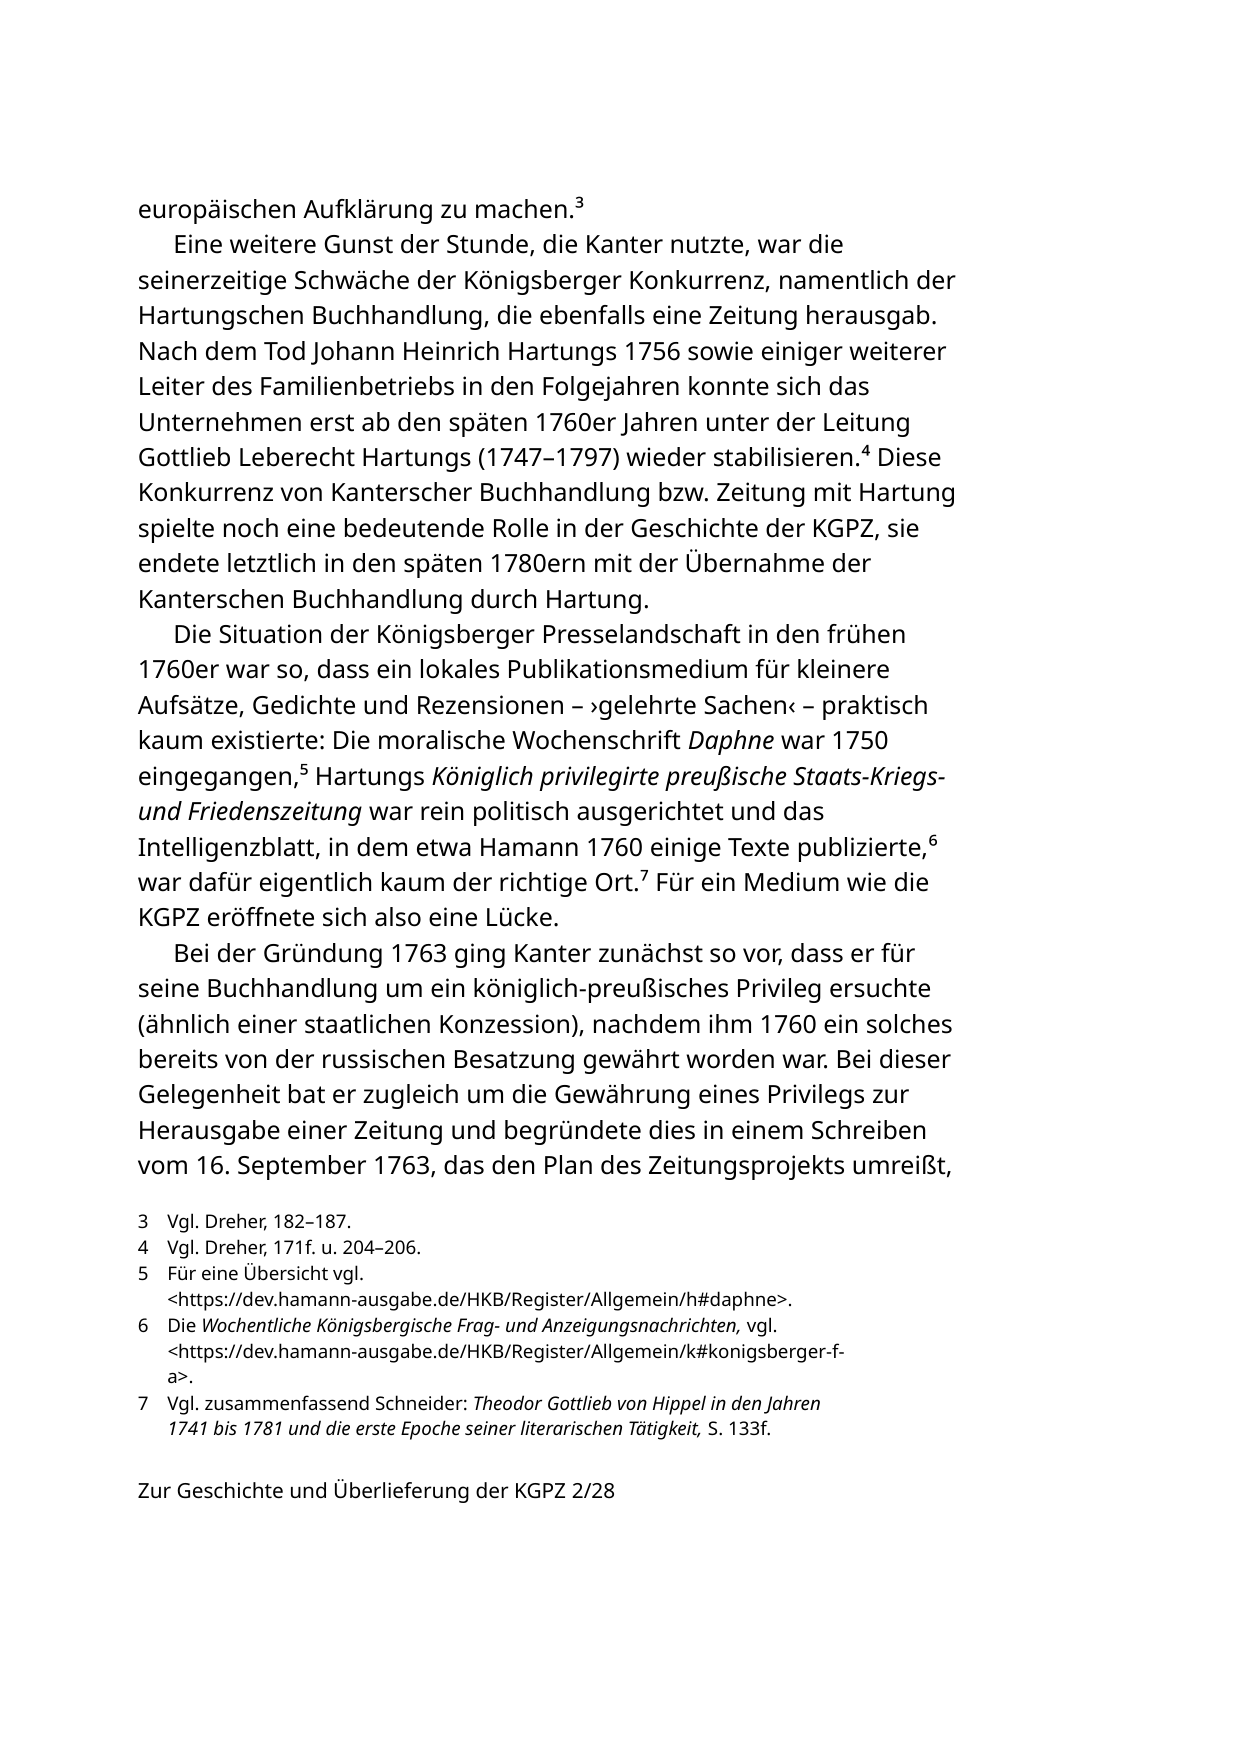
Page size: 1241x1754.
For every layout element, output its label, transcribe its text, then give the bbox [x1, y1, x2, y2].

text Vgl. zusammenfassend Schneider: Theodor Gottlieb von Hippel in den Jahren 1741 bis 1781 und die erste Epoche seiner literarischen Tätigkeit, S. 133f. [138, 1389, 846, 1441]
text Für eine Übersicht vgl. <https://dev.hamann-ausgabe.de/HKB/Register/Allgemein/h#daphne>. [138, 1259, 846, 1311]
text Vgl. Dreher, 171f. u. 204–206. [138, 1233, 846, 1259]
text Vgl. Dreher, 182–187. [138, 1208, 846, 1233]
text Eine weitere Gunst der Stunde, die Kanter nutzte, war die seinerzeitige Schwäche der Königsberger Konkurrenz, namentlich der Hartungschen Buchhandlung, die ebenfalls eine Zeitung herausgab. Nach dem Tod Johann Heinrich Hartungs 1756 sowie einiger weiterer Leiter des Familienbetriebs in den Folgejahren konnte sich das Unternehmen erst ab den späten 1760er Jahren unter der Leitung Gottlieb Leberecht Hartungs (1747–1797) wieder stabilisieren. Diese Konkurrenz von Kanterscher Buchhandlung bzw. Zeitung mit Hartung spielte noch eine bedeutende Rolle in der Geschichte der KGPZ, sie endete letztlich in den späten 1780ern mit der Übernahme der Kanterschen Buchhandlung durch Hartung. [138, 226, 964, 615]
text Die Wochentliche Königsbergische Frag- und Anzeigungsnachrichten, vgl. <https://dev.hamann-ausgabe.de/HKB/Register/Allgemein/k#konigsberger-f-a>. [138, 1311, 846, 1389]
text europäischen Aufklärung zu machen. [138, 190, 964, 226]
text Die Situation der Königsberger Presselandschaft in den frühen 1760er war so, dass ein lokales Publikationsmedium für kleinere Aufsätze, Gedichte und Rezensionen – ›gelehrte Sachen‹ – praktisch kaum existierte: Die moralische Wochenschrift Daphne war 1750 eingegangen, Hartungs Königlich privilegirte preußische Staats-Kriegs- und Friedenszeitung war rein politisch ausgerichtet und das Intelligenzblatt, in dem etwa Hamann 1760 einige Texte publizierte, war dafür eigentlich kaum der richtige Ort. Für ein Medium wie die KGPZ eröffnete sich also eine Lücke. [138, 615, 964, 934]
text Bei der Gründung 1763 ging Kanter zunächst so vor, dass er für seine Buchhandlung um ein königlich-preußisches Privileg ersuchte (ähnlich einer staatlichen Konzession), nachdem ihm 1760 ein solches bereits von der russischen Besatzung gewährt worden war. Bei dieser Gelegenheit bat er zugleich um die Gewährung eines Privilegs zur Herausgabe einer Zeitung und begründete dies in einem Schreiben vom 16. September 1763, das den Plan des Zeitungsprojekts umreißt, [138, 934, 964, 1182]
